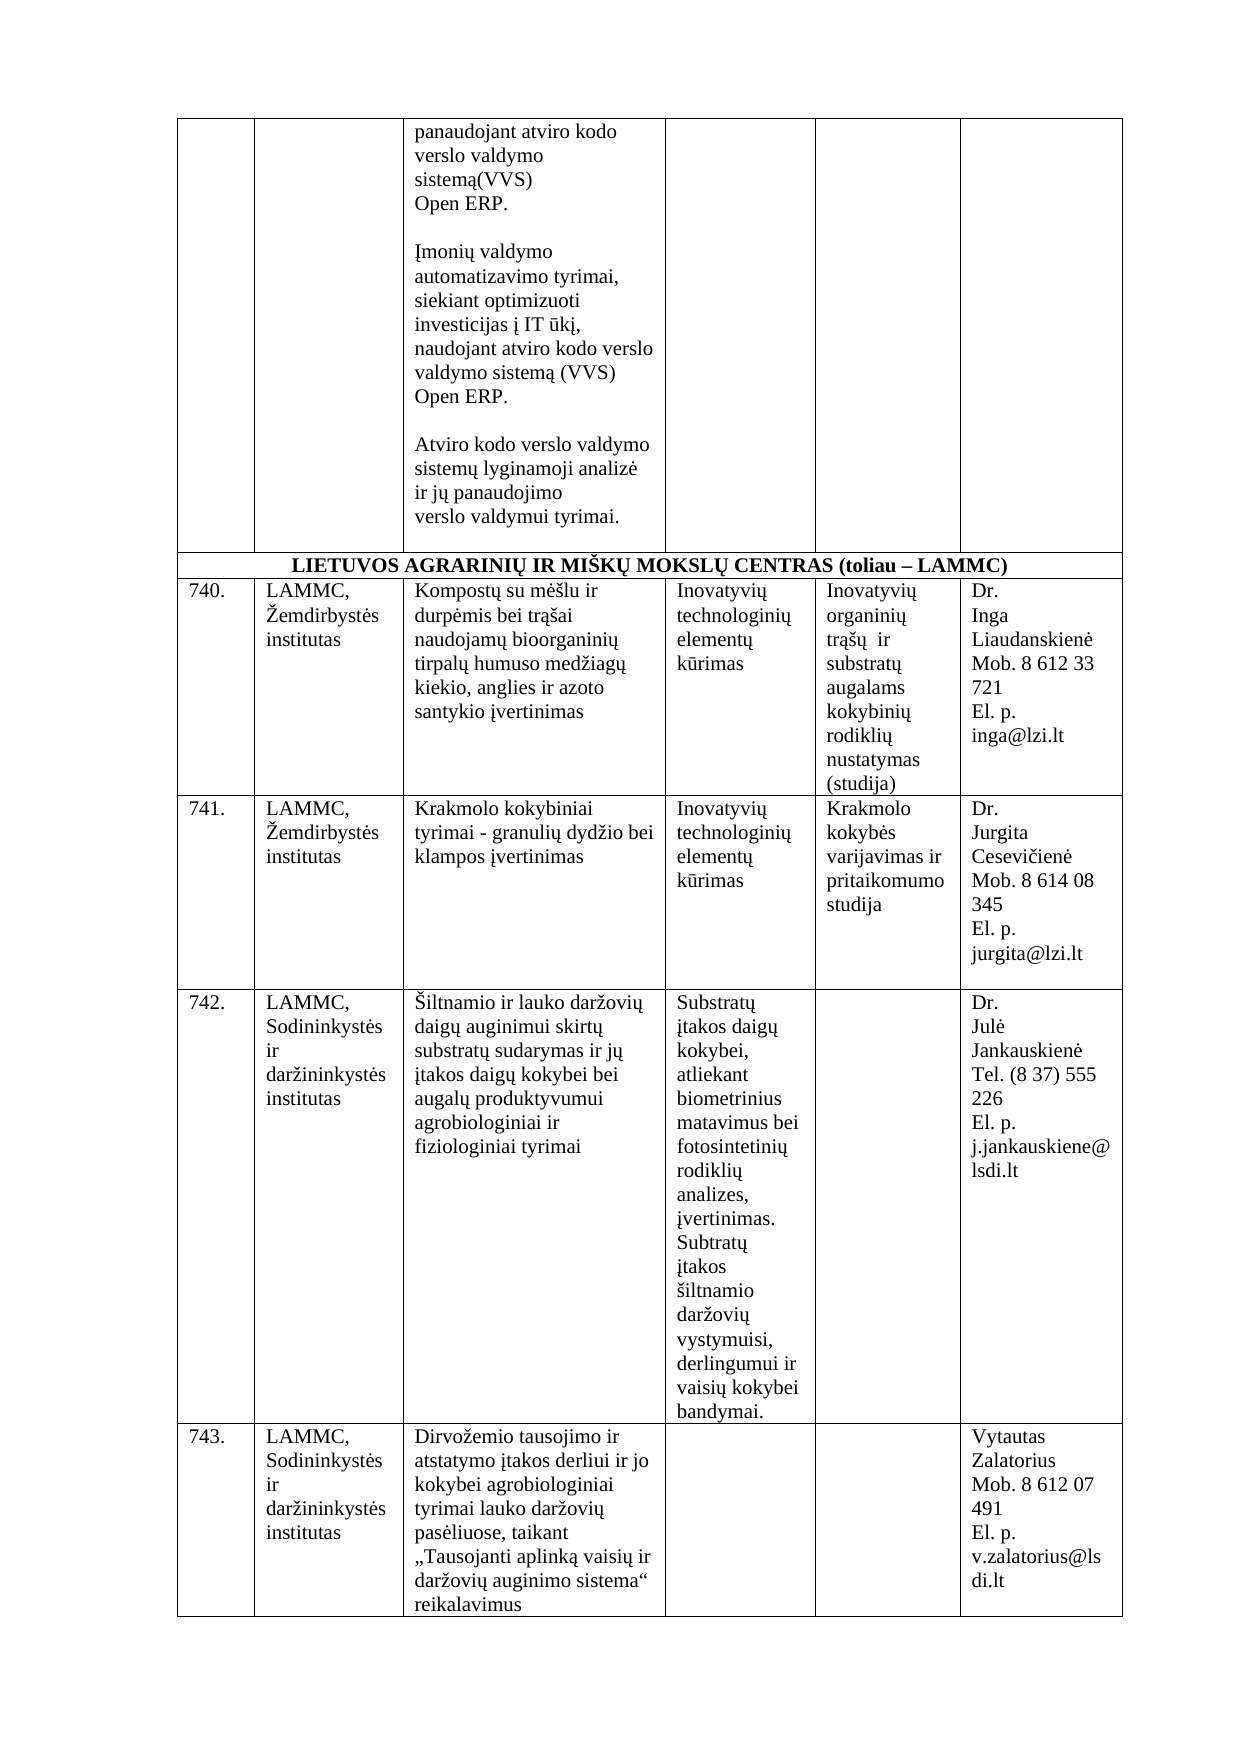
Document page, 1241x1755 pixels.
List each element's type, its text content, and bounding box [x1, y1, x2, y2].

table_cell LAMMC, Sodininkystės ir daržininkystės institutas [255, 1424, 403, 1616]
table_cell Dr. Julė Jankauskienė Tel. (8 37) 555 226 El. p. j.jankauskiene@lsdi.lt [961, 990, 1122, 1423]
table_cell LIETUVOS AGRARINIŲ IR MIŠKŲ MOKSLŲ CENTRAS (toliau – LAMMC) [178, 553, 1122, 577]
table_cell [178, 119, 254, 552]
table_cell Dr. Inga Liaudanskienė Mob. 8 612 33 721 El. p. inga@lzi.lt [961, 579, 1122, 795]
table_cell Dirvožemio tausojimo ir atstatymo įtakos derliui ir jo kokybei agrobiologiniai tyrimai lauko daržovių pasėliuose, taikant „Tausojanti aplinką vaisių ir daržovių auginimo sistema“ reikalavimus [404, 1424, 665, 1616]
table_cell LAMMC, Žemdirbystės institutas [255, 579, 403, 795]
table_cell panaudojant atviro kodo verslo valdymo sistemą(VVS) Open ERP. Įmonių valdymo automatizavimo tyrimai, siekiant optimizuoti investicijas į IT ūkį, naudojant atviro kodo verslo valdymo sistemą (VVS) Open ERP. Atviro kodo verslo valdymo sistemų lyginamoji analizė ir jų panaudojimo verslo valdymui tyrimai. [404, 119, 665, 552]
table_cell [816, 119, 960, 552]
table_cell LAMMC, Žemdirbystės institutas [255, 796, 403, 988]
table_cell Dr. Jurgita Cesevičienė Mob. 8 614 08 345 El. p. jurgita@lzi.lt [961, 796, 1122, 988]
table_cell [666, 1424, 815, 1616]
table_cell Šiltnamio ir lauko daržovių daigų auginimui skirtų substratų sudarymas ir jų įtakos daigų kokybei bei augalų produktyvumui agrobiologiniai ir fiziologiniai tyrimai [404, 990, 665, 1423]
table_cell 740. [178, 579, 254, 795]
table_cell Substratų įtakos daigų kokybei, atliekant biometrinius matavimus bei fotosintetinių rodiklių analizes, įvertinimas. Subtratų įtakos šiltnamio daržovių vystymuisi, derlingumui ir vaisių kokybei bandymai. [666, 990, 815, 1423]
table_cell Inovatyvių technologinių elementų kūrimas [666, 579, 815, 795]
table_cell LAMMC, Sodininkystės ir daržininkystės institutas [255, 990, 403, 1423]
table_cell [255, 119, 403, 552]
table_cell Kompostų su mėšlu ir durpėmis bei trąšai naudojamų bioorganinių tirpalų humuso medžiagų kiekio, anglies ir azoto santykio įvertinimas [404, 579, 665, 795]
table_cell Krakmolo kokybiniai tyrimai - granulių dydžio bei klampos įvertinimas [404, 796, 665, 988]
table_cell [961, 119, 1122, 552]
table_cell [816, 990, 960, 1423]
table_cell Vytautas Zalatorius Mob. 8 612 07 491 El. p. v.zalatorius@lsdi.lt [961, 1424, 1122, 1616]
table_cell Inovatyvių technologinių elementų kūrimas [666, 796, 815, 988]
table_cell 742. [178, 990, 254, 1423]
table_cell 741. [178, 796, 254, 988]
table_cell Krakmolo kokybės varijavimas ir pritaikomumo studija [816, 796, 960, 988]
table_cell [666, 119, 815, 552]
table_cell [816, 1424, 960, 1616]
table_cell 743. [178, 1424, 254, 1616]
table_cell Inovatyvių organinių trąšų ir substratų augalams kokybinių rodiklių nustatymas (studija) [816, 579, 960, 795]
